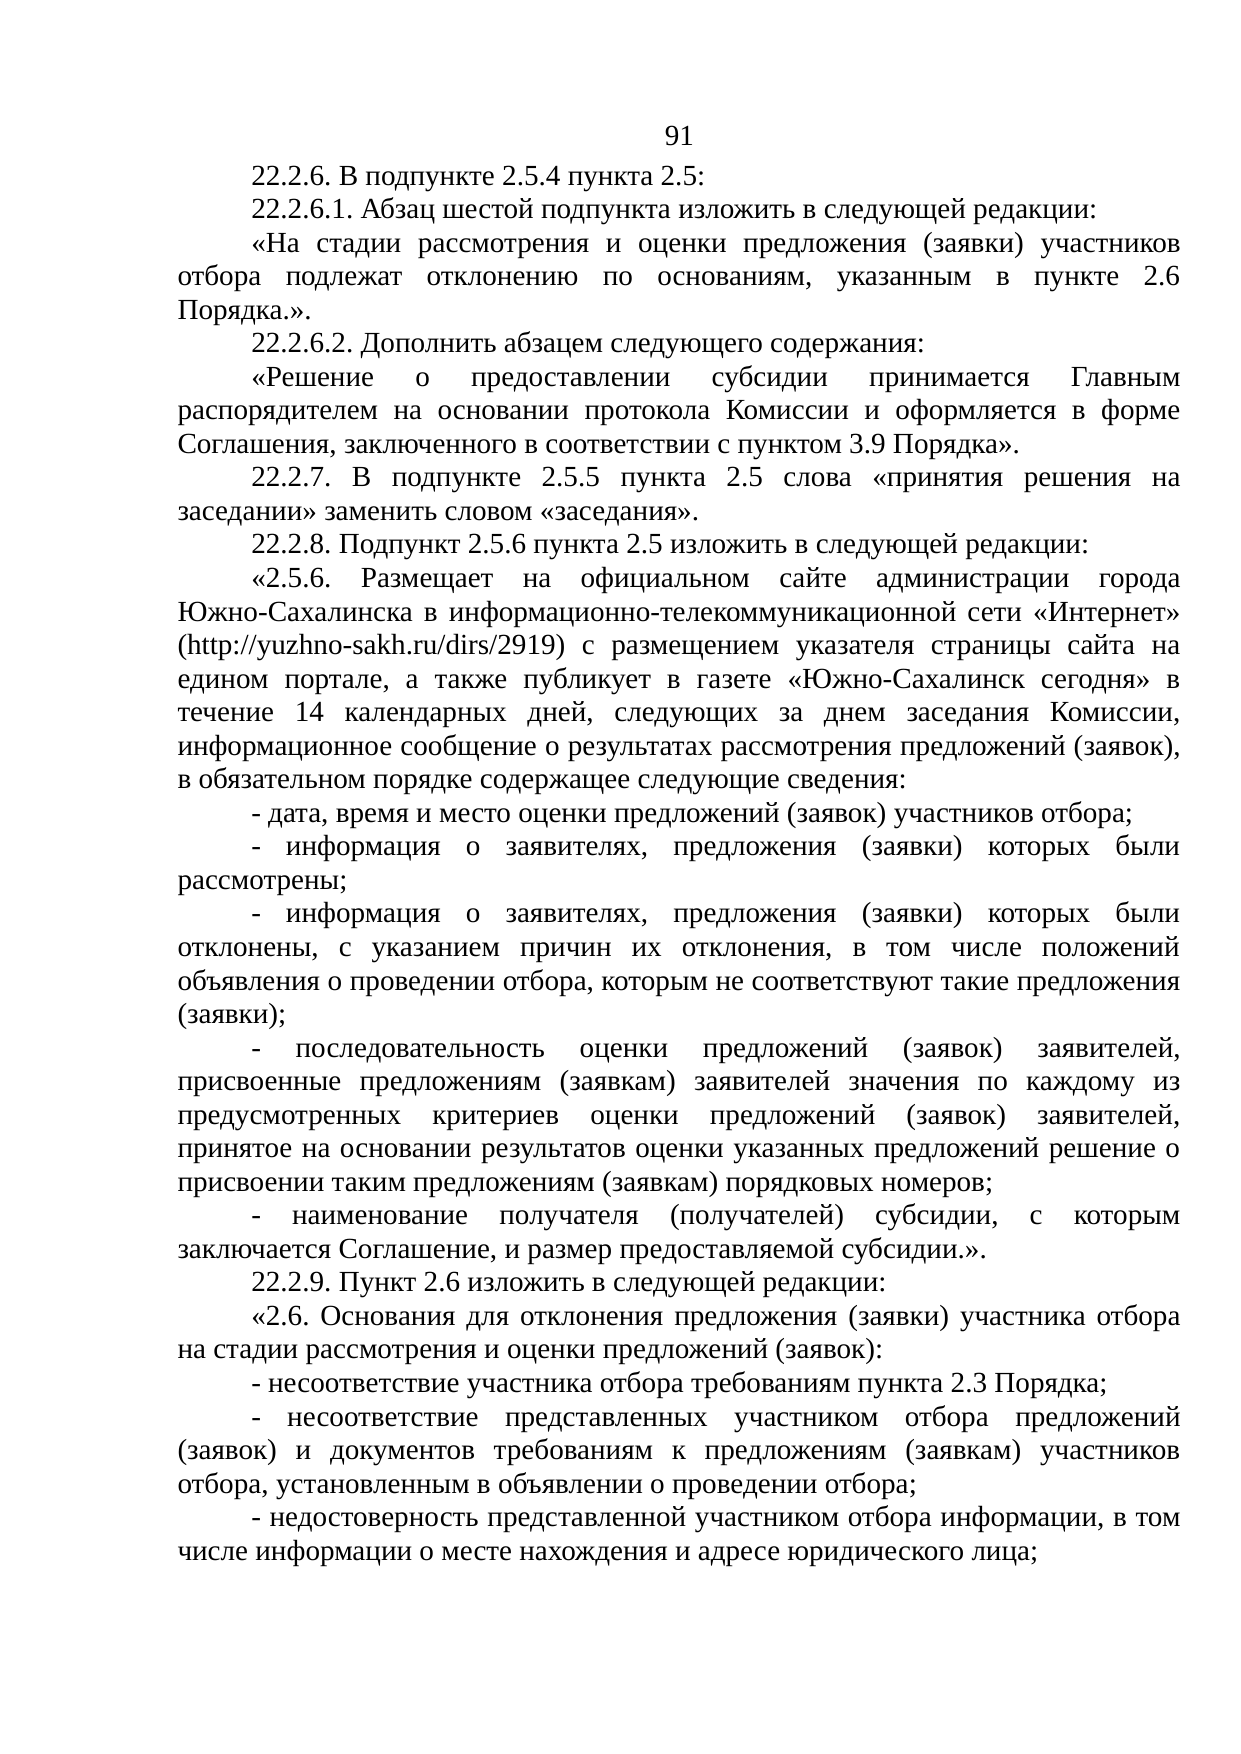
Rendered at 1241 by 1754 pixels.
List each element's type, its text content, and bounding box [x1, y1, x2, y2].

text - дата, время и место оценки предложений (заявок) участников отбора; [177, 795, 1181, 828]
text «Решение о предоставлении субсидии принимается Главным распорядителем на основании протокола Комиссии и оформляется в форме Соглашения, заключенного в соответствии с пунктом 3.9 Порядка». [177, 359, 1181, 459]
text - последовательность оценки предложений (заявок) заявителей, присвоенные предложениям (заявкам) заявителей значения по каждому из предусмотренных критериев оценки предложений (заявок) заявителей, принятое на основании результатов оценки указанных предложений решение о присвоении таким предложениям (заявкам) порядковых номеров; [177, 1030, 1181, 1197]
text 22.2.6. В подпункте 2.5.4 пункта 2.5: [177, 158, 1181, 191]
text «2.6. Основания для отклонения предложения (заявки) участника отбора на стадии рассмотрения и оценки предложений (заявок): [177, 1298, 1181, 1365]
text - недостоверность представленной участником отбора информации, в том числе информации о месте нахождения и адресе юридического лица; [177, 1499, 1181, 1566]
text 22.2.6.1. Абзац шестой подпункта изложить в следующей редакции: [177, 191, 1181, 225]
text - несоответствие участника отбора требованиям пункта 2.3 Порядка; [177, 1365, 1181, 1399]
text - наименование получателя (получателей) субсидии, с которым заключается Соглашение, и размер предоставляемой субсидии.». [177, 1197, 1181, 1264]
text «2.5.6. Размещает на официальном сайте администрации города Южно-Сахалинска в информационно-телекоммуникационной сети «Интернет» (http://yuzhno-sakh.ru/dirs/2919) с размещением указателя страницы сайта на едином портале, а также публикует в газете «Южно-Сахалинск сегодня» в течение 14 календарных дней, следующих за днем заседания Комиссии, информационное сообщение о результатах рассмотрения предложений (заявок), в обязательном порядке содержащее следующие сведения: [177, 560, 1181, 795]
text 22.2.8. Подпункт 2.5.6 пункта 2.5 изложить в следующей редакции: [177, 527, 1181, 560]
text «На стадии рассмотрения и оценки предложения (заявки) участников отбора подлежат отклонению по основаниям, указанным в пункте 2.6 Порядка.». [177, 225, 1181, 325]
text - информация о заявителях, предложения (заявки) которых были отклонены, с указанием причин их отклонения, в том числе положений объявления о проведении отбора, которым не соответствуют такие предложения (заявки); [177, 896, 1181, 1030]
text 22.2.7. В подпункте 2.5.5 пункта 2.5 слова «принятия решения на заседании» заменить словом «заседания». [177, 459, 1181, 527]
text 22.2.9. Пункт 2.6 изложить в следующей редакции: [177, 1264, 1181, 1298]
text 22.2.6.2. Дополнить абзацем следующего содержания: [177, 325, 1181, 359]
text - несоответствие представленных участником отбора предложений (заявок) и документов требованиям к предложениям (заявкам) участников отбора, установленным в объявлении о проведении отбора; [177, 1399, 1181, 1499]
text - информация о заявителях, предложения (заявки) которых были рассмотрены; [177, 828, 1181, 896]
